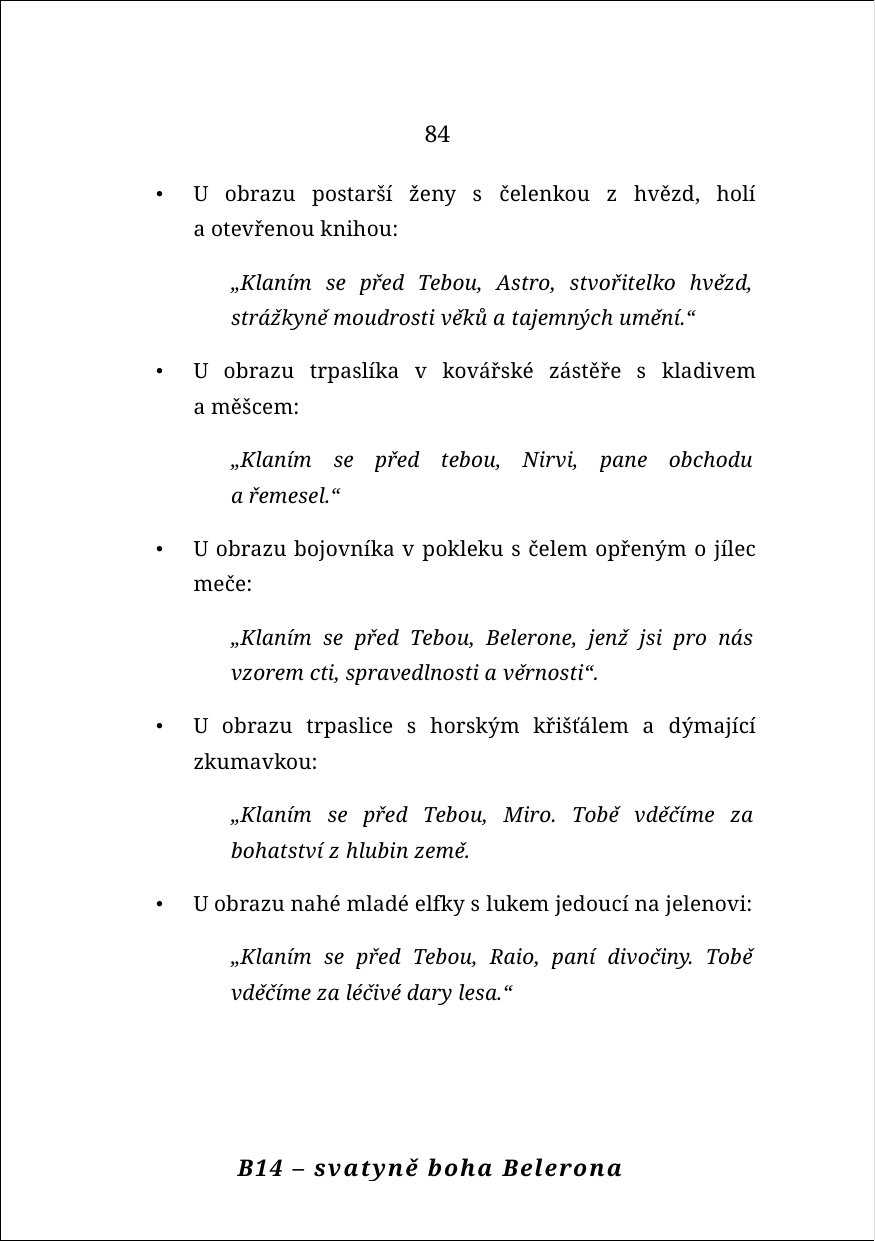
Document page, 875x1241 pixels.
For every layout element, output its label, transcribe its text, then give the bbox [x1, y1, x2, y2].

list U⁠ obrazu nahé mladé elfky s⁠ lukem jedoucí na jelenovi: [156, 889, 756, 917]
list U⁠ obrazu postarší ženy s⁠ čelenkou z⁠ hvězd, holí a⁠ otevřenou knihou: [156, 179, 756, 243]
list U⁠ obrazu trpaslíka v⁠ kovářské zástěře s⁠ kladivem a⁠ měšcem: [156, 356, 756, 420]
list U⁠ obrazu trpaslice s⁠ horským křišťálem a⁠ dýmající zkumavkou: [156, 711, 756, 775]
list „Klaním se před tebou, Nirvi, pane obchodu a⁠ řemesel.“ [193, 445, 756, 509]
list U⁠ obrazu bojovníka v⁠ pokleku s⁠ čelem opřeným o⁠ jílec meče: [156, 534, 756, 598]
list „Klaním se před Tebou, Miro. Tobě vděčíme za bohatství z⁠ hlubin země. [193, 800, 756, 864]
list „Klaním se před Tebou, Belerone, jenž jsi pro nás vzorem cti, spravedlnosti a⁠ věrnosti“. [193, 623, 756, 687]
list „Klaním se před Tebou, Raio, paní divočiny. Tobě vděčíme za léčivé dary lesa.“ [193, 942, 756, 1006]
list „Klaním se před Tebou, Astro, stvořitelko hvězd, strážkyně moudrosti věků a⁠ tajemných umění.“ [193, 268, 756, 332]
